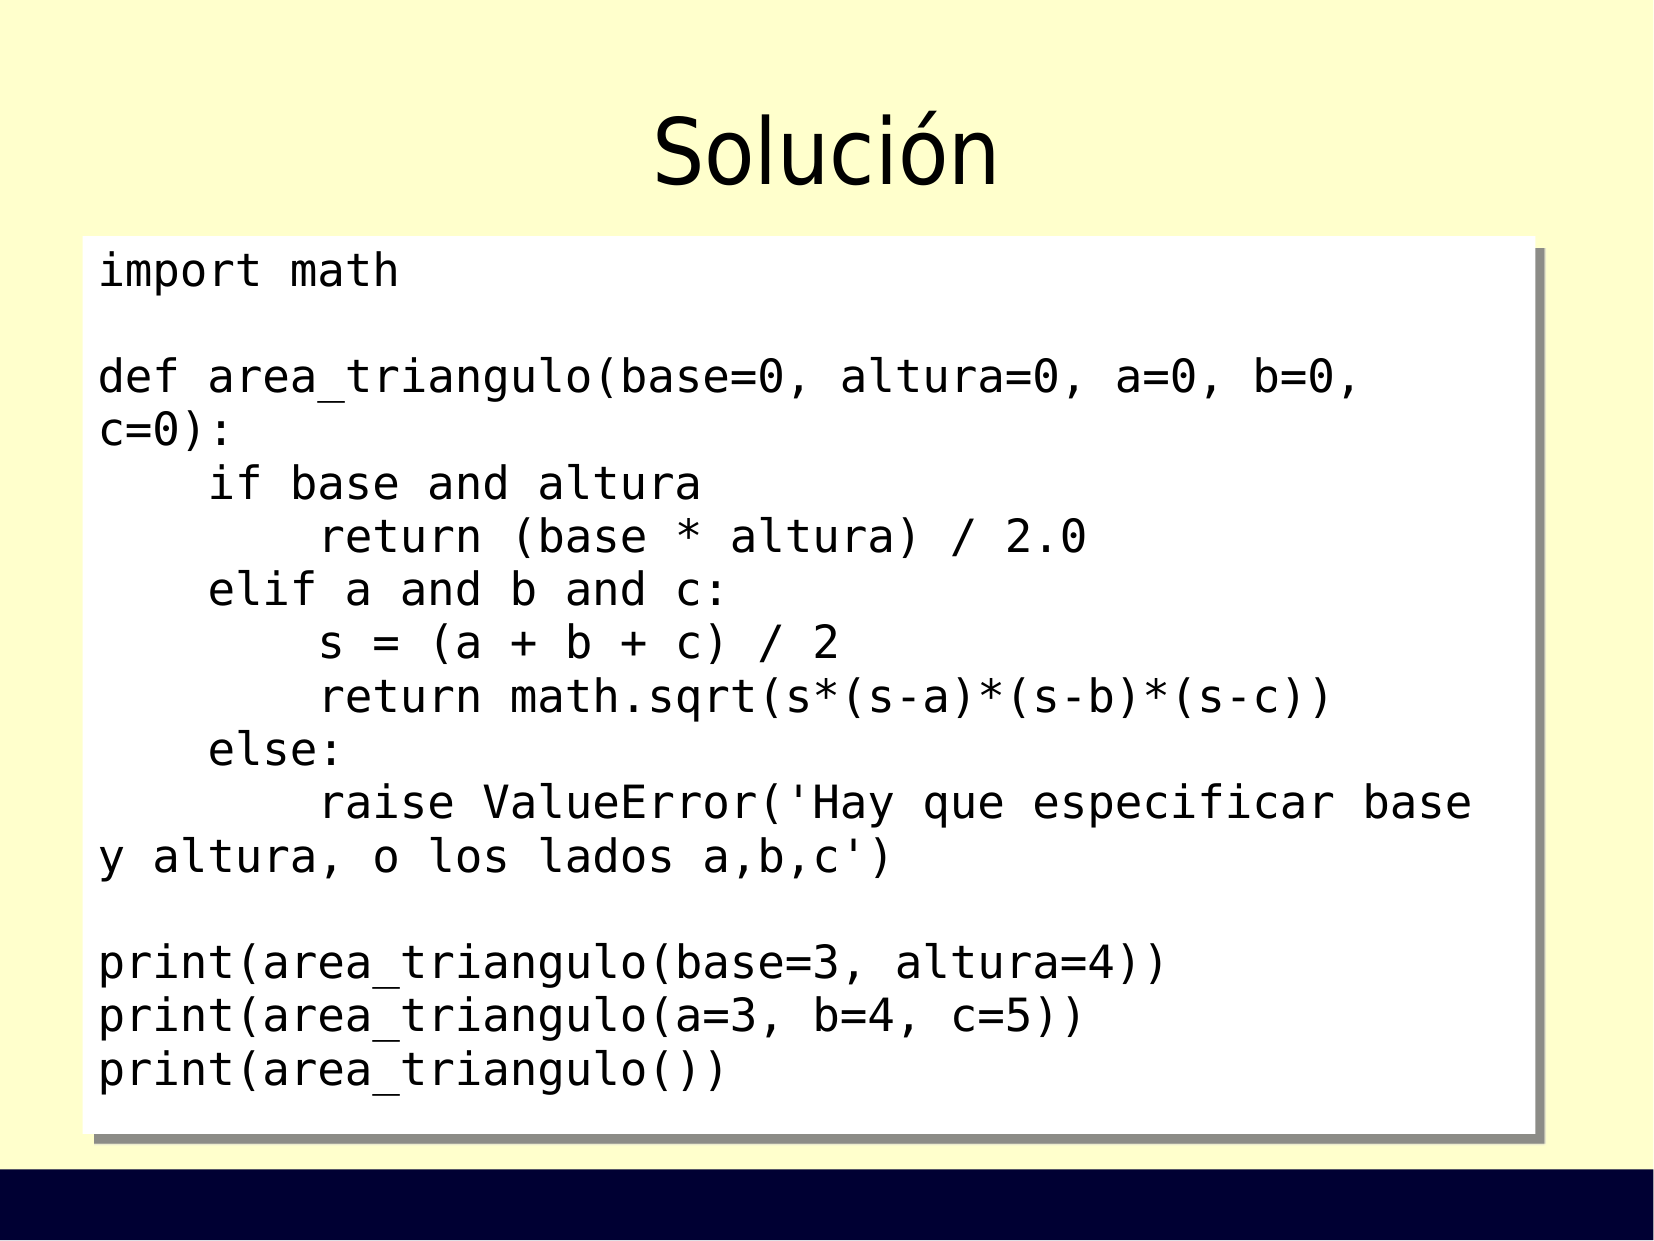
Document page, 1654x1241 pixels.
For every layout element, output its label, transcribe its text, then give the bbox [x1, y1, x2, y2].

text_box import math def area_triangulo(base=0, altura=0, a=0, b=0, c=0): if base and altura return (base * altura) / 2.0 elif a and b and c: s = (a + b + c) / 2 return math.sqrt(s*(s-a)*(s-b)*(s-c)) else: raise ValueError('Hay que especificar base y altura, o los lados a,b,c') print(area_triangulo(base=3, altura=4)) print(area_triangulo(a=3, b=4, c=5)) print(area_triangulo()) [82, 236, 1536, 1134]
title Solución [82, 49, 1571, 257]
